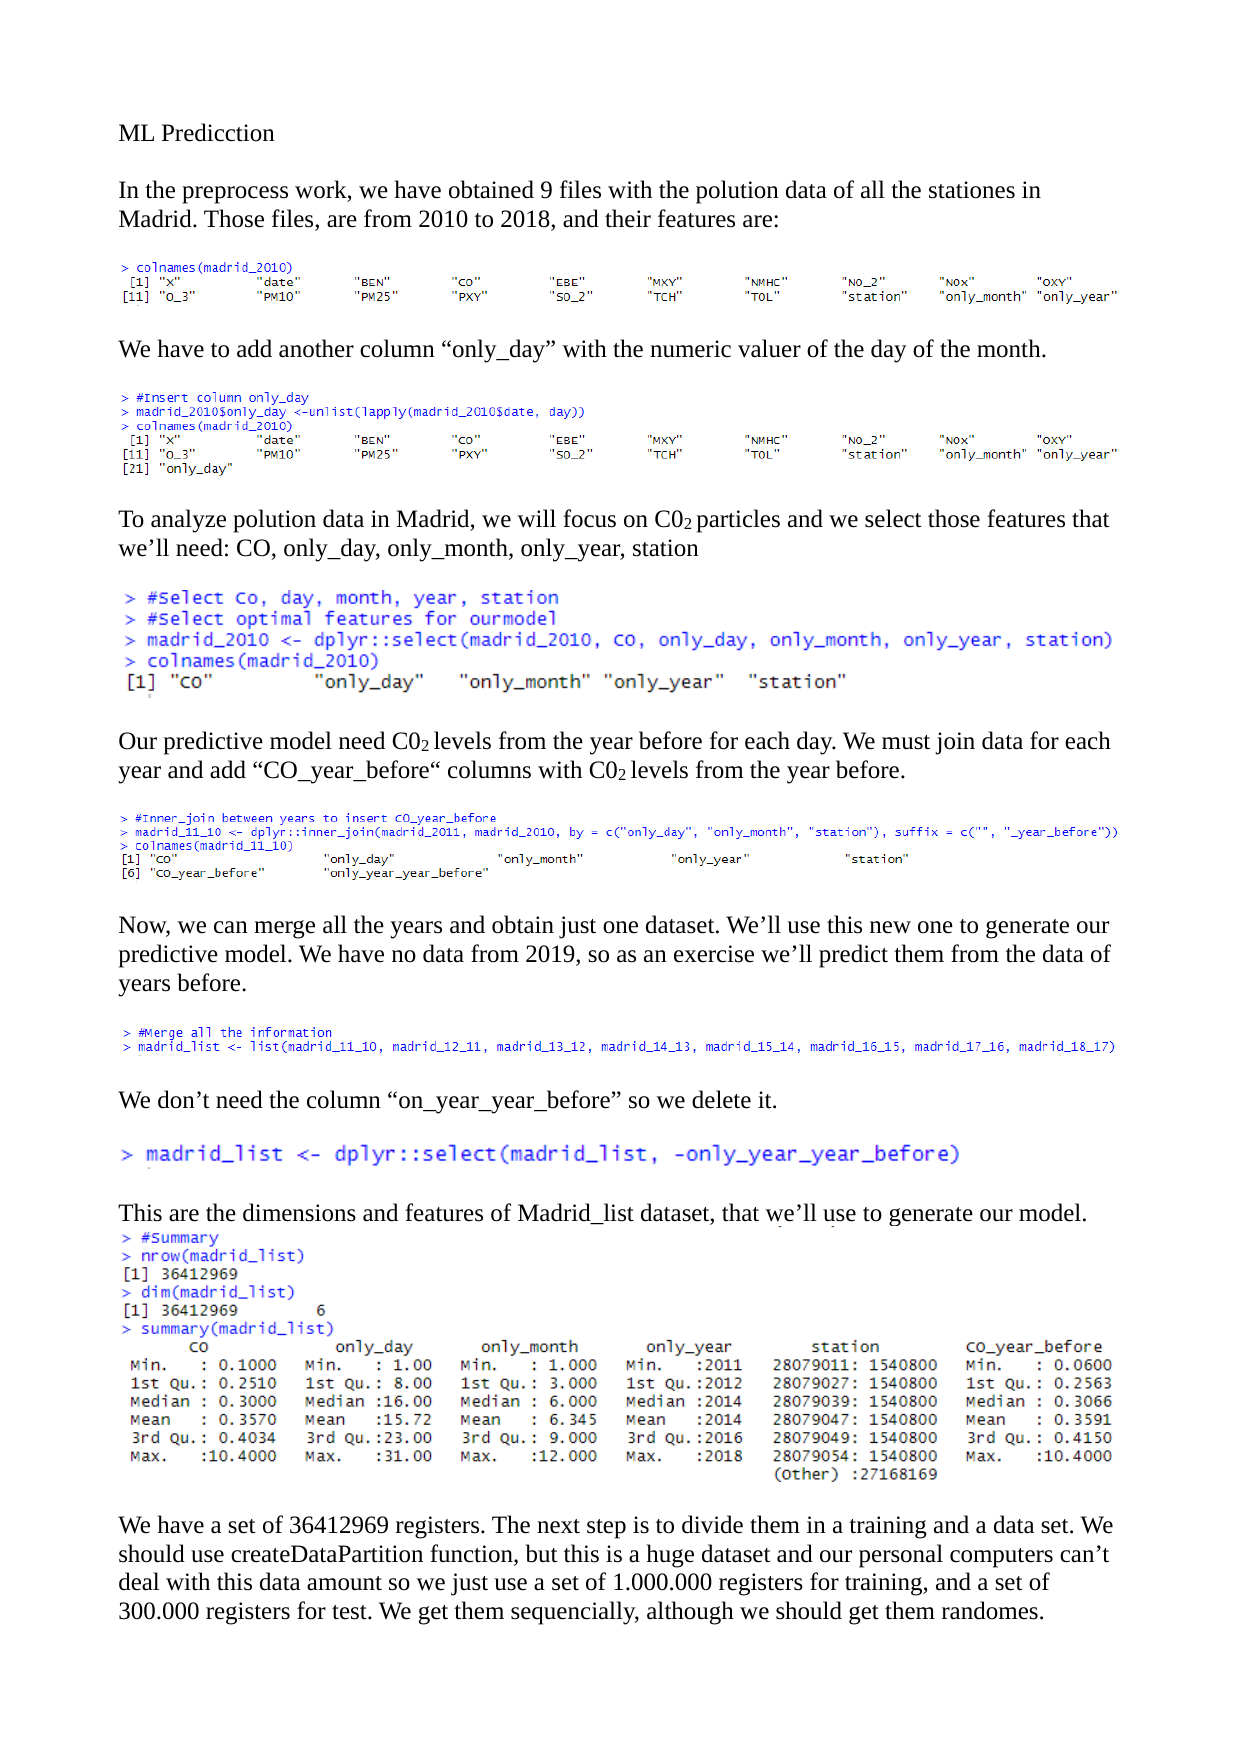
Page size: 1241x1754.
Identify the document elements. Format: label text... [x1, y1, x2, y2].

text This are the dimensions and features of Madrid_list dataset, that we’ll use to generate our model. [118, 1198, 1122, 1226]
text Our predictive model need C02 levels from the year before for each day. We must join data for each year and add “CO_year_before“ columns with C02 levels from the year before. [118, 726, 1122, 783]
text ML Predicction [118, 118, 1122, 147]
text We don’t need the column “on_year_year_before” so we delete it. [118, 1085, 1122, 1113]
text Now, we can merge all the years and obtain just one dataset. We’ll use this new one to generate our predictive model. We have no data from 2019, so as an exercise we’ll predict them from the data of years before. [118, 910, 1122, 997]
text In the preprocess work, we have obtained 9 files with the polution data of all the stationes in Madrid. Those files, are from 2010 to 2018, and their features are: [118, 176, 1122, 233]
text We have to add another column “only_day” with the numeric valuer of the day of the month. [118, 334, 1122, 363]
text To analyze polution data in Madrid, we will focus on C02 particles and we select those features that we’ll need: CO, only_day, only_month, only_year, station [118, 504, 1122, 562]
text We have a set of 36412969 registers. The next step is to divide them in a training and a data set. We should use createDataPartition function, but this is a huge dataset and our personal computers can’t deal with this data amount so we just use a set of 1.000.000 registers for training, and a set of 300.000 registers for test. We get them sequencially, although we should get them randomes. [118, 1510, 1122, 1625]
